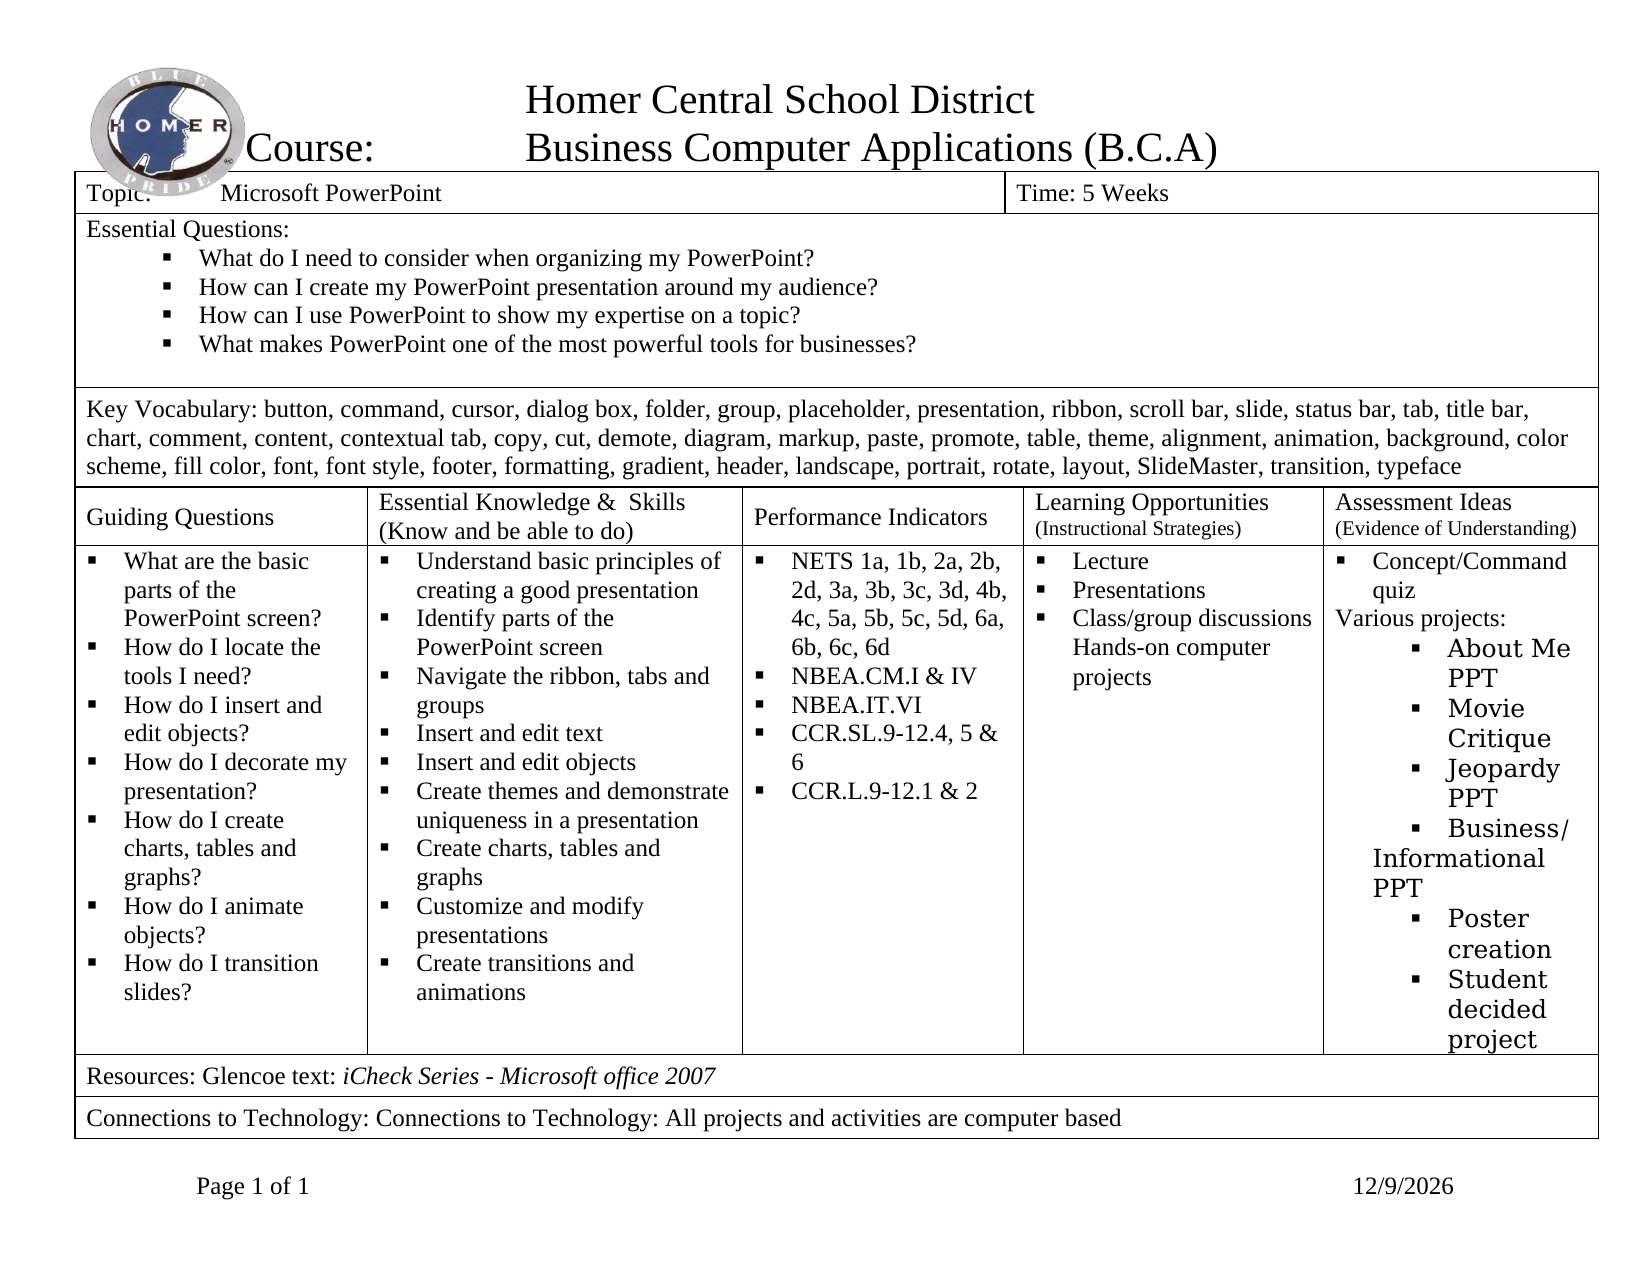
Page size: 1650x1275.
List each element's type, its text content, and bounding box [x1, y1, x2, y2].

text [75, 75, 125, 123]
text [75, 123, 104, 171]
table_cell Understand basic principles of creating a good presentation Identify parts of the PowerPoint screen Navigate the ribbon, tabs and groups Insert and edit text Insert and edit objects Create themes and demonstrate uniqueness in a presentation Create charts, tables and graphs Customize and modify presentations Create transitions and animations [368, 546, 742, 1053]
table_cell NETS 1a, 1b, 2a, 2b, 2d, 3a, 3b, 3c, 3d, 4b, 4c, 5a, 5b, 5c, 5d, 6a, 6b, 6c, 6d NBEA.CM.I & IV NBEA.IT.VI CCR.SL.9-12.4, 5 & 6 CCR.L.9-12.1 & 2 [743, 546, 1023, 1053]
table_cell Essential Knowledge & Skills (Know and be able to do) [368, 488, 742, 545]
table_cell Performance Indicators [743, 488, 1023, 545]
table_header Topic: Microsoft PowerPoint [76, 172, 1004, 213]
table_cell Resources: Glencoe text: iCheck Series - Microsoft office 2007 [76, 1055, 1598, 1096]
text Course: Business Computer Applications (B.C.A) [230, 123, 1575, 171]
table_cell Assessment Ideas (Evidence of Understanding) [1324, 488, 1598, 545]
table_cell Guiding Questions [76, 488, 367, 545]
table_cell Key Vocabulary: button, command, cursor, dialog box, folder, group, placeholder, presentation, ribbon, scroll bar, slide, status bar, tab, title bar, chart, comment, content, contextual tab, copy, cut, demote, diagram, markup, paste, promote, table, theme, alignment, animation, background, color scheme, fill color, font, font style, footer, formatting, gradient, header, landscape, portrait, rotate, layout, SlideMaster, transition, typeface [76, 388, 1598, 486]
table_cell Concept/Command quiz Various projects: About Me PPT Movie Critique Jeopardy PPT Business/ Informational PPT Poster creation Student decided project [1324, 546, 1598, 1053]
table_cell Connections to Technology: Connections to Technology: All projects and activities are computer based [76, 1097, 1598, 1138]
table_cell Essential Questions: What do I need to consider when organizing my PowerPoint? How can I create my PowerPoint presentation around my audience? How can I use PowerPoint to show my expertise on a topic? What makes PowerPoint one of the most powerful tools for businesses? [76, 214, 1598, 387]
table_cell What are the basic parts of the PowerPoint screen? How do I locate the tools I need? How do I insert and edit objects? How do I decorate my presentation? How do I create charts, tables and graphs? How do I animate objects? How do I transition slides? [76, 546, 367, 1053]
table_header Time: 5 Weeks [1006, 172, 1598, 213]
text Homer Central School District [210, 75, 1575, 123]
table_cell Learning Opportunities (Instructional Strategies) [1024, 488, 1323, 545]
table_cell Lecture Presentations Class/group discussions Hands-on computer projects [1024, 546, 1323, 1053]
